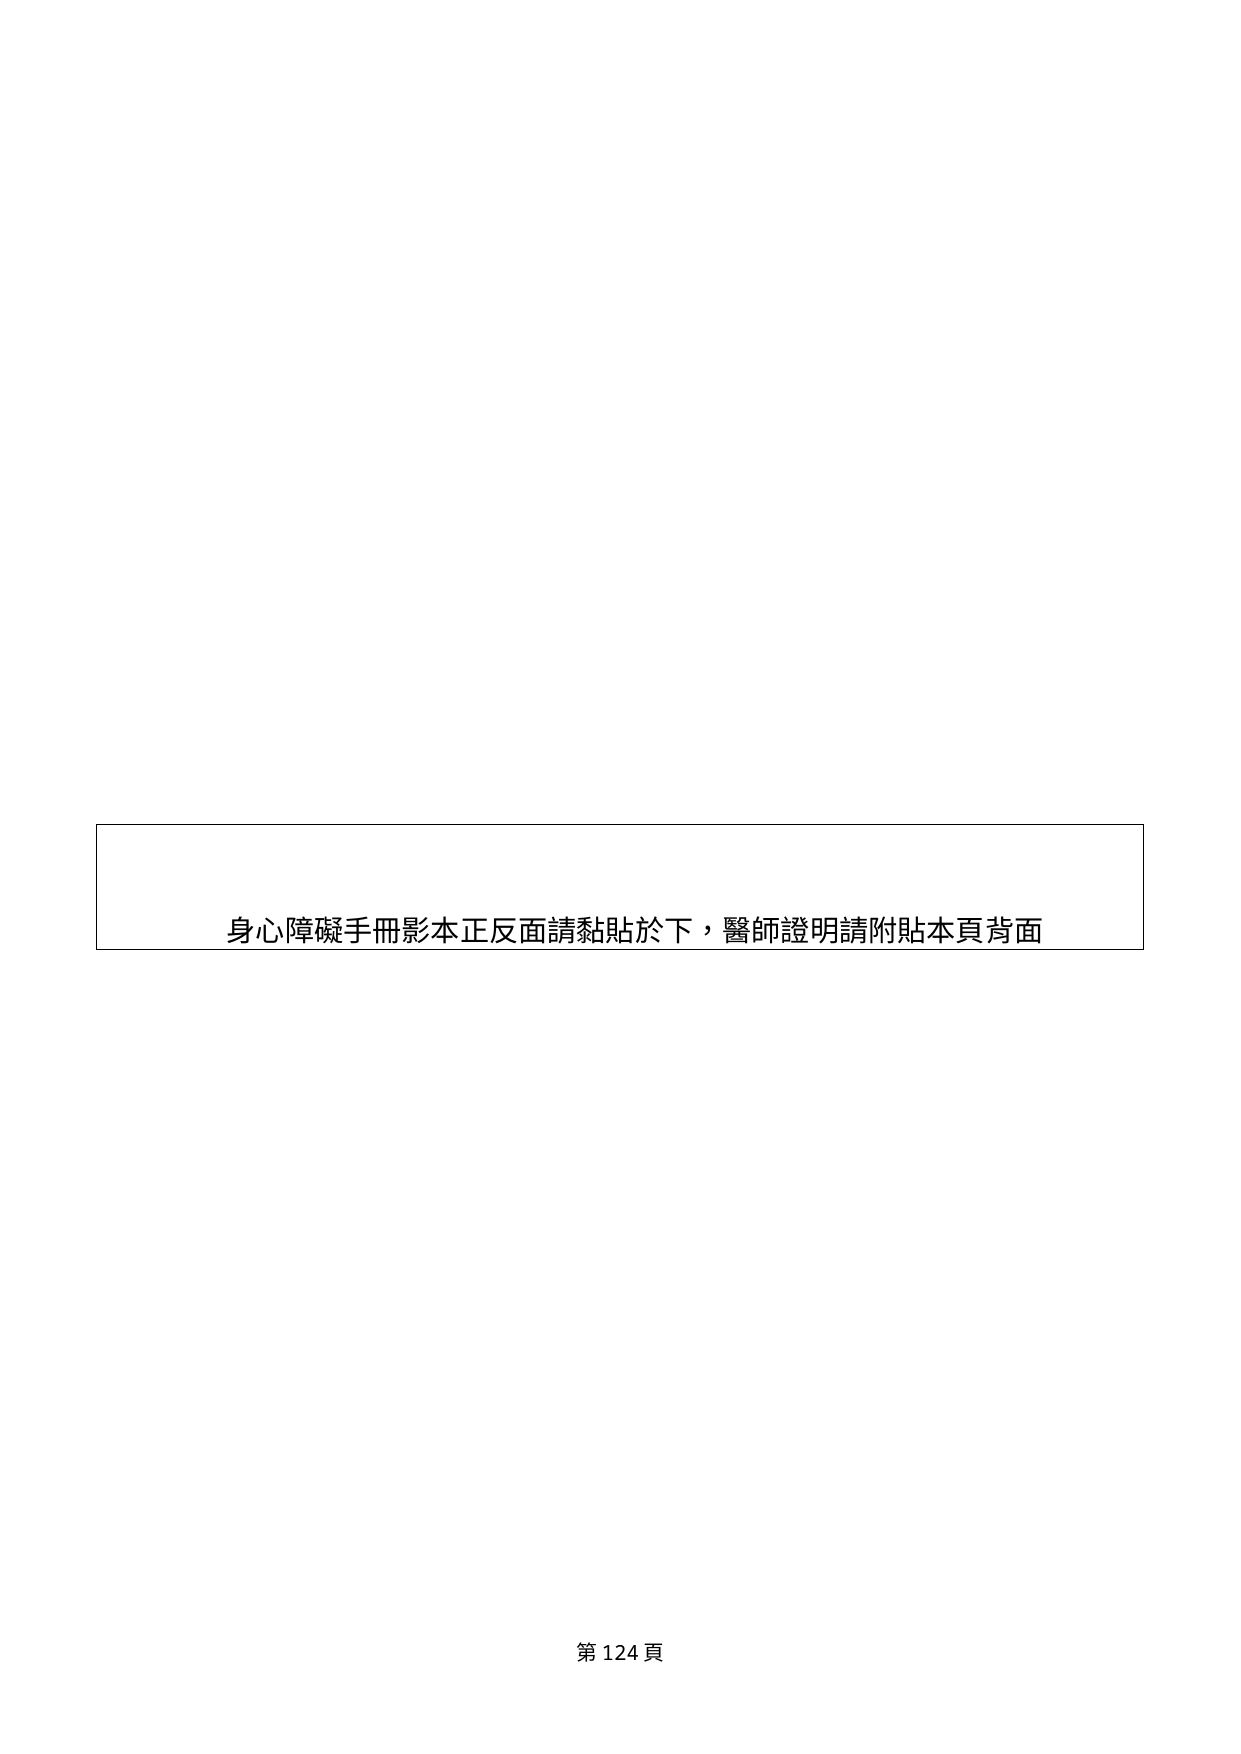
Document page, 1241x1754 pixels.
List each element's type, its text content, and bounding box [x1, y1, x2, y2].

table_cell 身心障礙手冊影本正反面請黏貼於下，醫師證明請附貼本頁背面 [97, 825, 1143, 949]
